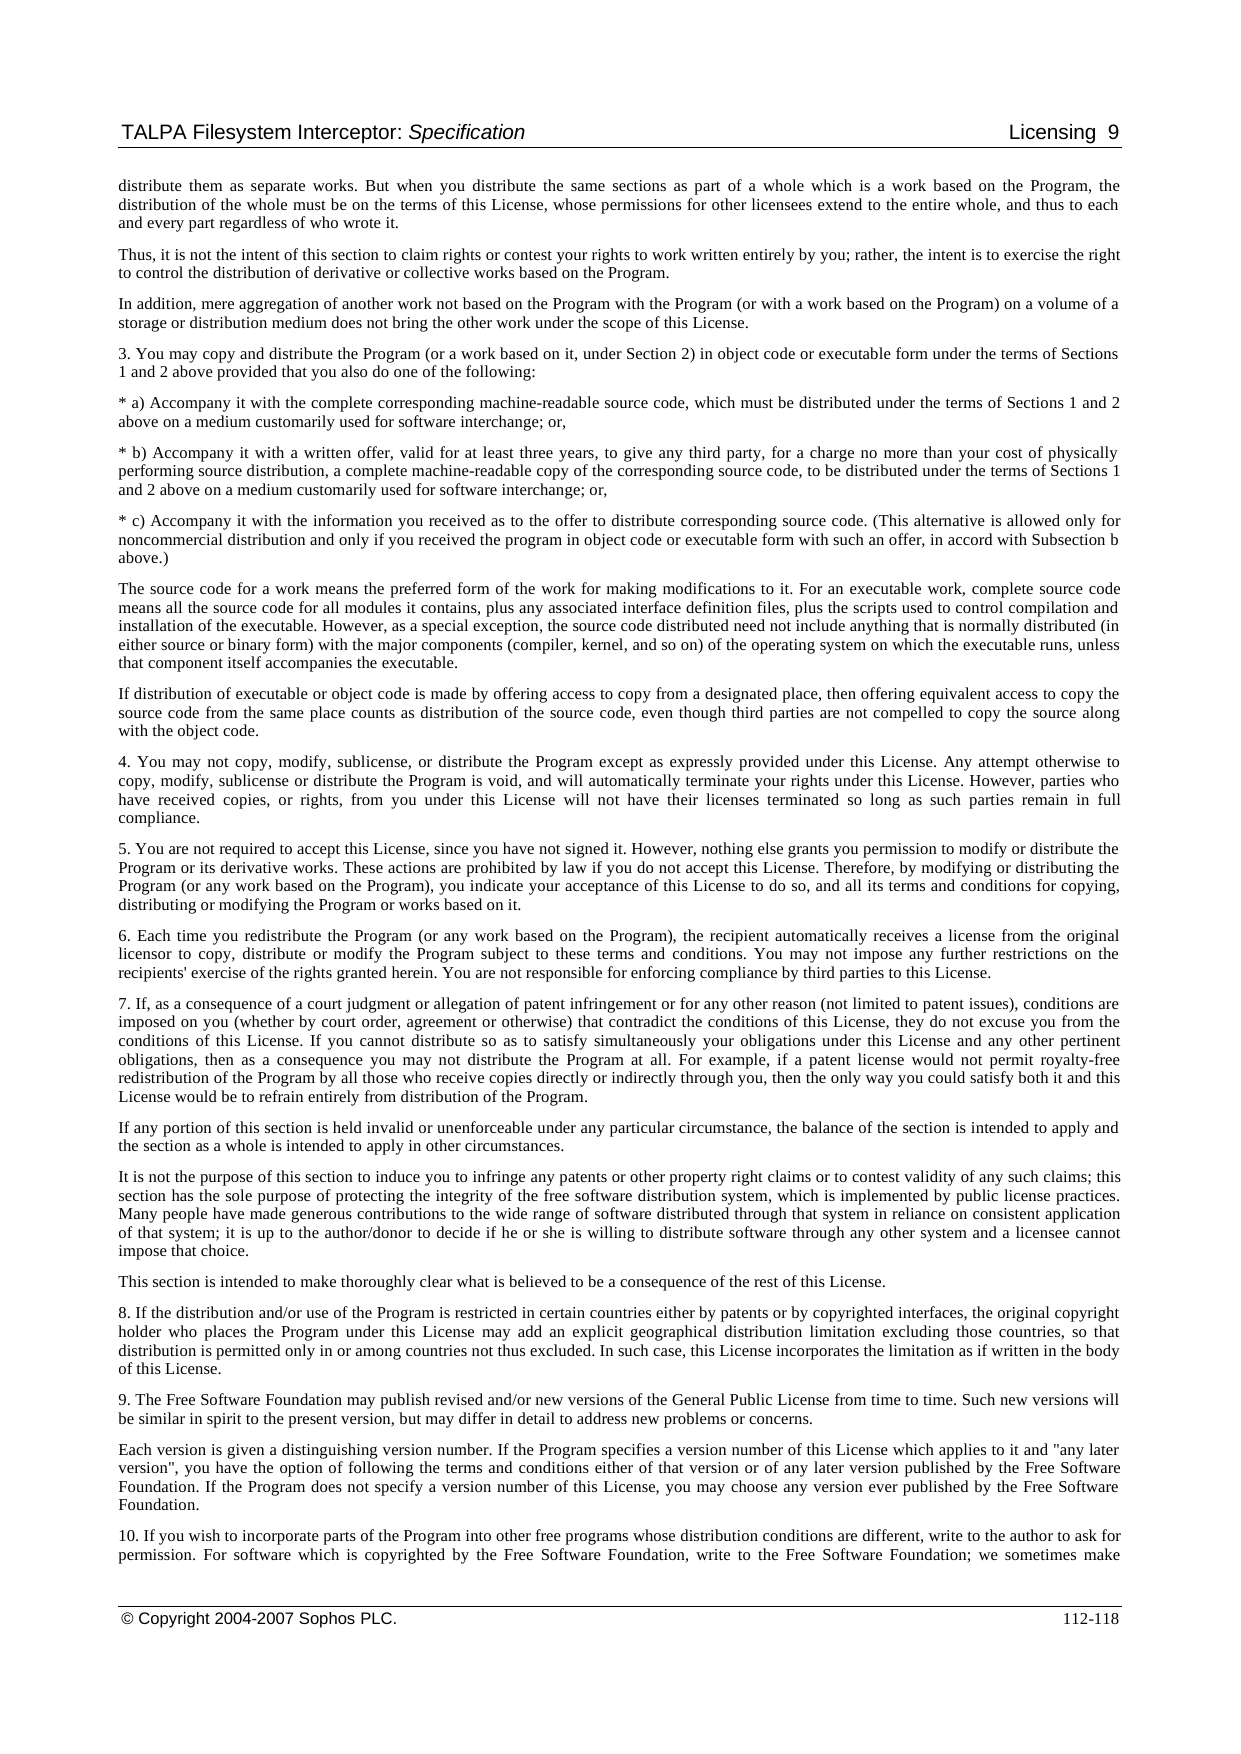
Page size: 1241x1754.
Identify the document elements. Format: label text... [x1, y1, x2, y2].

text 9. The Free Software Foundation may publish revised and/or new versions of the General Public License from time to time. Such new versions will be similar in spirit to the present version, but may differ in detail to address new problems or concerns. [118, 1391, 1122, 1428]
text 8. If the distribution and/or use of the Program is restricted in certain countries either by patents or by copyrighted interfaces, the original copyright holder who places the Program under this License may add an explicit geographical distribution limitation excluding those countries, so that distribution is permitted only in or among countries not thus excluded. In such case, this License incorporates the limitation as if written in the body of this License. [118, 1304, 1122, 1378]
text If distribution of executable or object code is made by offering access to copy from a designated place, then offering equivalent access to copy the source code from the same place counts as distribution of the source code, even though third parties are not compelled to copy the source along with the object code. [118, 685, 1122, 740]
text The source code for a work means the preferred form of the work for making modifications to it. For an executable work, complete source code means all the source code for all modules it contains, plus any associated interface definition files, plus the scripts used to control compilation and installation of the executable. However, as a special exception, the source code distributed need not include anything that is normally distributed (in either source or binary form) with the major components (compiler, kernel, and so on) of the operating system on which the executable runs, unless that component itself accompanies the executable. [118, 579, 1122, 672]
text * a) Accompany it with the complete corresponding machine-readable source code, which must be distributed under the terms of Sections 1 and 2 above on a medium customarily used for software interchange; or, [118, 394, 1122, 431]
text Each version is given a distinguishing version number. If the Program specifies a version number of this License which applies to it and "any later version", you have the option of following the terms and conditions either of that version or of any later version published by the Free Software Foundation. If the Program does not specify a version number of this License, you may choose any version ever published by the Free Software Foundation. [118, 1440, 1122, 1514]
text * b) Accompany it with a written offer, valid for at least three years, to give any third party, for a charge no more than your cost of physically performing source distribution, a complete machine-readable copy of the corresponding source code, to be distributed under the terms of Sections 1 and 2 above on a medium customarily used for software interchange; or, [118, 443, 1122, 499]
text 6. Each time you redistribute the Program (or any work based on the Program), the recipient automatically receives a license from the original licensor to copy, distribute or modify the Program subject to these terms and conditions. You may not impose any further restrictions on the recipients' exercise of the rights granted herein. You are not responsible for enforcing compliance by third parties to this License. [118, 926, 1122, 982]
text This section is intended to make thoroughly clear what is believed to be a consequence of the rest of this License. [118, 1273, 1122, 1291]
text distribute them as separate works. But when you distribute the same sections as part of a whole which is a work based on the Program, the distribution of the whole must be on the terms of this License, whose permissions for other licensees extend to the entire whole, and thus to each and every part regardless of who wrote it. [118, 177, 1122, 232]
text If any portion of this section is held invalid or unenforceable under any particular circumstance, the balance of the section is intended to apply and the section as a whole is intended to apply in other circumstances. [118, 1118, 1122, 1155]
text 7. If, as a consequence of a court judgment or allegation of patent infringement or for any other reason (not limited to patent issues), conditions are imposed on you (whether by court order, agreement or otherwise) that contradict the conditions of this License, they do not excuse you from the conditions of this License. If you cannot distribute so as to satisfy simultaneously your obligations under this License and any other pertinent obligations, then as a consequence you may not distribute the Program at all. For example, if a patent license would not permit royalty-free redistribution of the Program by all those who receive copies directly or indirectly through you, then the only way you could satisfy both it and this License would be to refrain entirely from distribution of the Program. [118, 994, 1122, 1106]
text 5. You are not required to accept this License, since you have not signed it. However, nothing else grants you permission to modify or distribute the Program or its derivative works. These actions are prohibited by law if you do not accept this License. Therefore, by modifying or distributing the Program (or any work based on the Program), you indicate your acceptance of this License to do so, and all its terms and conditions for copying, distributing or modifying the Program or works based on it. [118, 839, 1122, 914]
text 3. You may copy and distribute the Program (or a work based on it, under Section 2) in object code or executable form under the terms of Sections 1 and 2 above provided that you also do one of the following: [118, 344, 1122, 381]
text 10. If you wish to incorporate parts of the Program into other free programs whose distribution conditions are different, write to the author to ask for permission. For software which is copyrighted by the Free Software Foundation, write to the Free Software Foundation; we sometimes make [118, 1527, 1122, 1564]
text In addition, mere aggregation of another work not based on the Program with the Program (or with a work based on the Program) on a volume of a storage or distribution medium does not bring the other work under the scope of this License. [118, 294, 1122, 332]
text It is not the purpose of this section to induce you to infringe any patents or other property right claims or to contest validity of any such claims; this section has the sole purpose of protecting the integrity of the free software distribution system, which is implemented by public license practices. Many people have made generous contributions to the wide range of software distributed through that system in reliance on consistent application of that system; it is up to the author/donor to decide if he or she is willing to distribute software through any other system and a licensee cannot impose that choice. [118, 1168, 1122, 1260]
text * c) Accompany it with the information you received as to the offer to distribute corresponding source code. (This alternative is allowed only for noncommercial distribution and only if you received the program in object code or executable form with such an offer, in accord with Subsection b above.) [118, 511, 1122, 567]
text Thus, it is not the intent of this section to claim rights or contest your rights to work written entirely by you; rather, the intent is to exercise the right to control the distribution of derivative or collective works based on the Program. [118, 245, 1122, 282]
text 4. You may not copy, modify, sublicense, or distribute the Program except as expressly provided under this License. Any attempt otherwise to copy, modify, sublicense or distribute the Program is void, and will automatically terminate your rights under this License. However, parties who have received copies, or rights, from you under this License will not have their licenses terminated so long as such parties remain in full compliance. [118, 753, 1122, 827]
